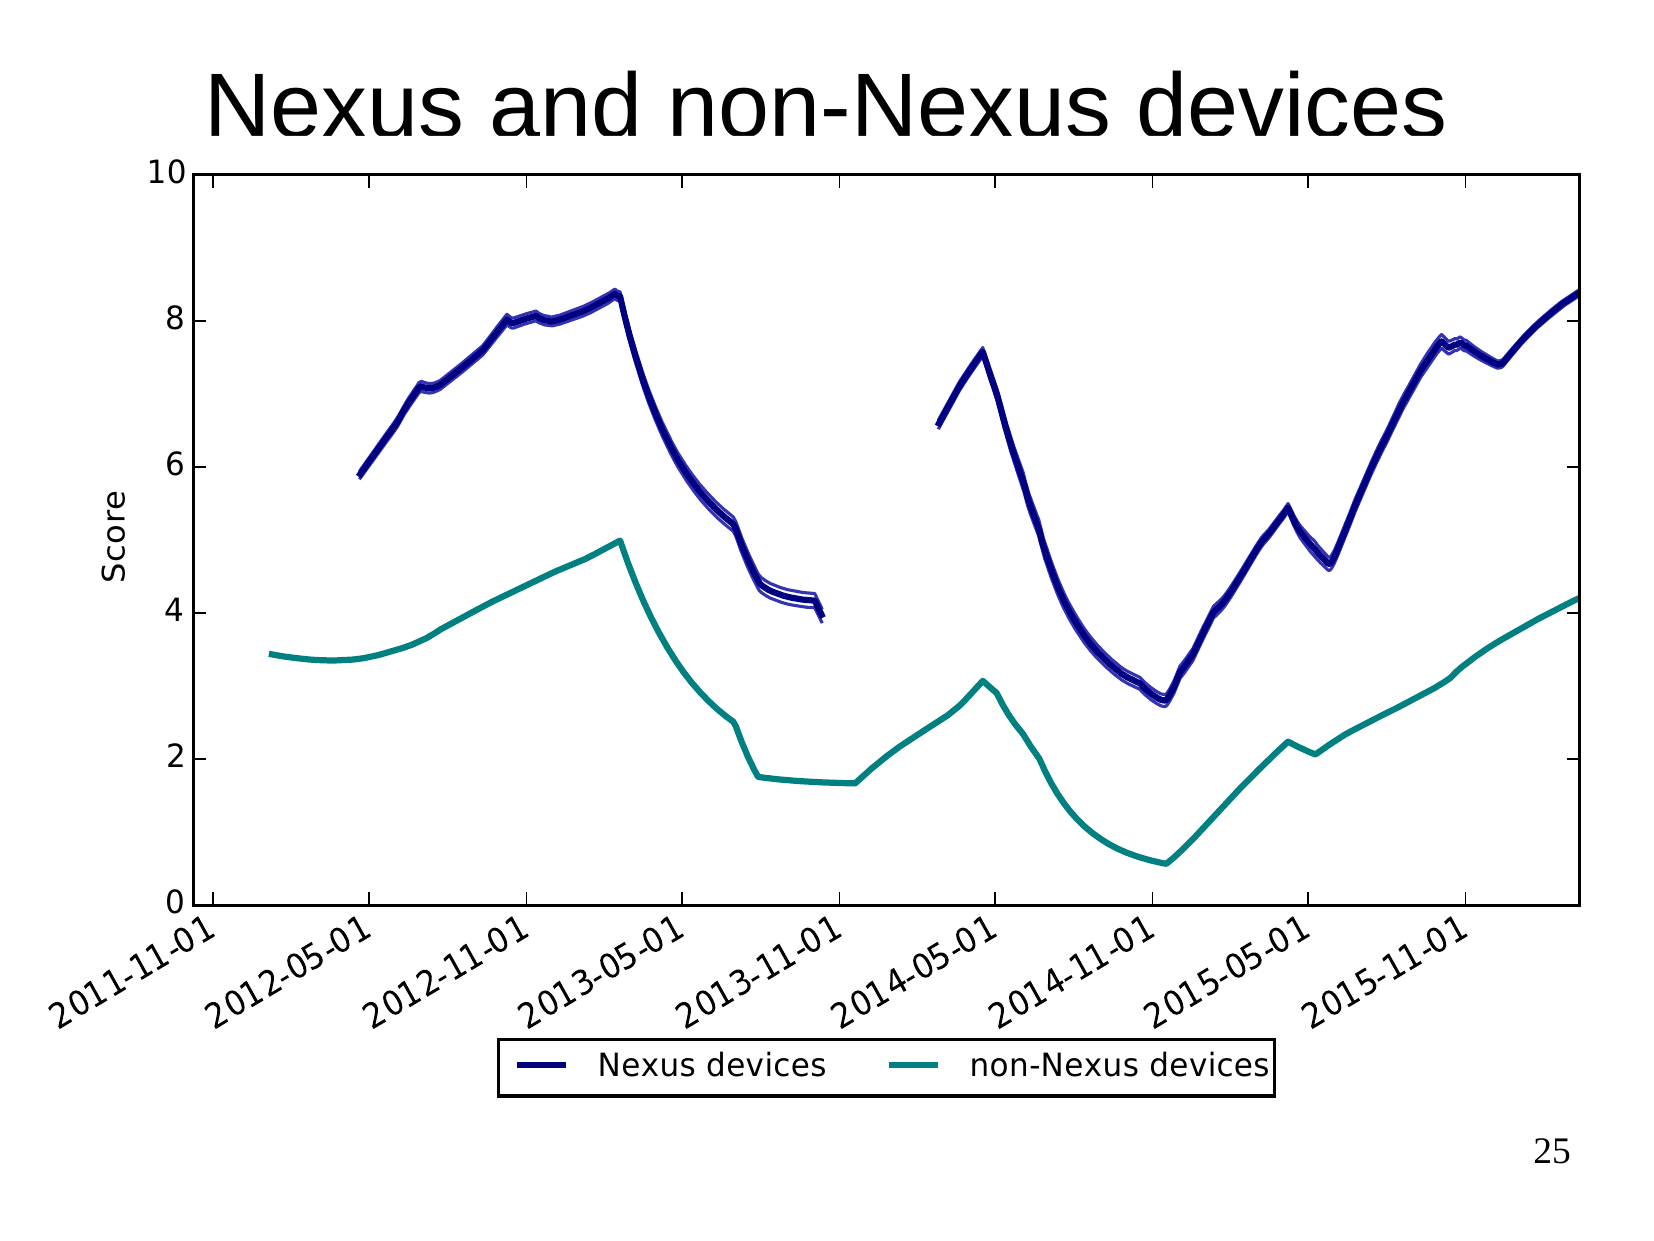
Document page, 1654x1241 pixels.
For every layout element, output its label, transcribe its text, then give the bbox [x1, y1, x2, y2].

picture [23, 135, 1602, 1120]
title Nexus and non-Nexus devices [82, 2, 1571, 135]
